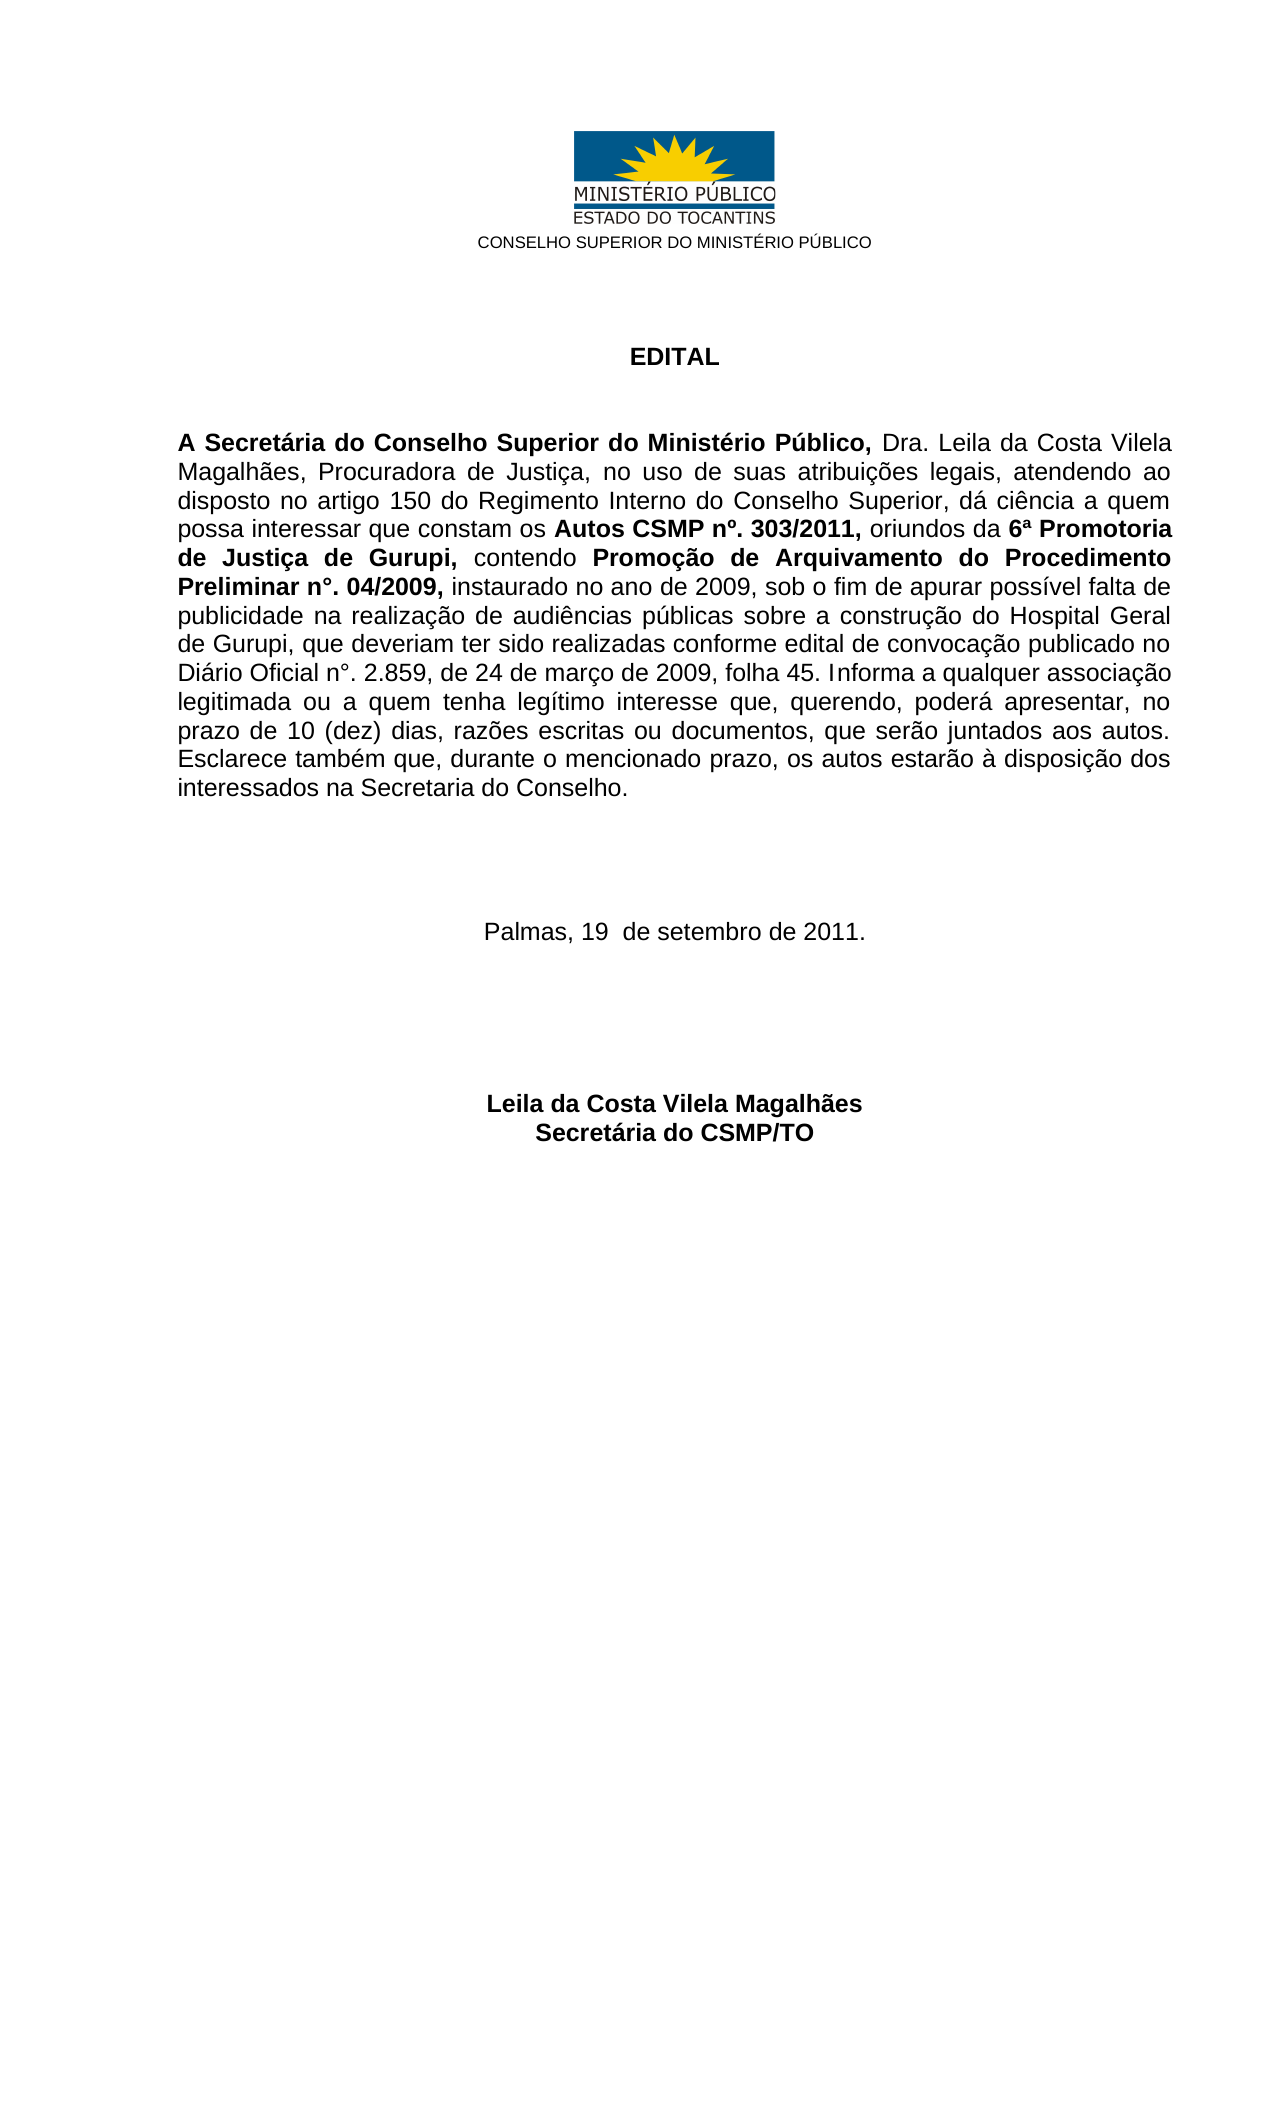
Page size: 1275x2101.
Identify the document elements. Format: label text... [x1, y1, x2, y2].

picture [574, 131, 776, 224]
text Secretária do CSMP/TO [177, 1118, 1172, 1147]
text Palmas, 19 de setembro de 2011. [177, 917, 1172, 946]
text EDITAL [177, 342, 1172, 371]
text Leila da Costa Vilela Magalhães [177, 1089, 1172, 1118]
text A Secretária do Conselho Superior do Ministério Público, Dra. Leila da Costa Vilela Magalhães, Procuradora de Justiça, no uso de suas atribuições legais, atendendo ao disposto no artigo 150 do Regimento Interno do Conselho Superior, dá ciência a quem possa interessar que constam os Autos CSMP nº. 303/2011, oriundos da 6ª Promotoria de Justiça de Gurupi, contendo Promoção de Arquivamento do Procedimento Preliminar n°. 04/2009, instaurado no ano de 2009, sob o fim de apurar possível falta de publicidade na realização de audiências públicas sobre a construção do Hospital Geral de Gurupi, que deveriam ter sido realizadas conforme edital de convocação publicado no Diário Oficial n°. 2.859, de 24 de março de 2009, folha 45. Informa a qualquer associação legitimada ou a quem tenha legítimo interesse que, querendo, poderá apresentar, no prazo de 10 (dez) dias, razões escritas ou documentos, que serão juntados aos autos. Esclarece também que, durante o mencionado prazo, os autos estarão à disposição dos interessados na Secretaria do Conselho. [177, 428, 1172, 802]
